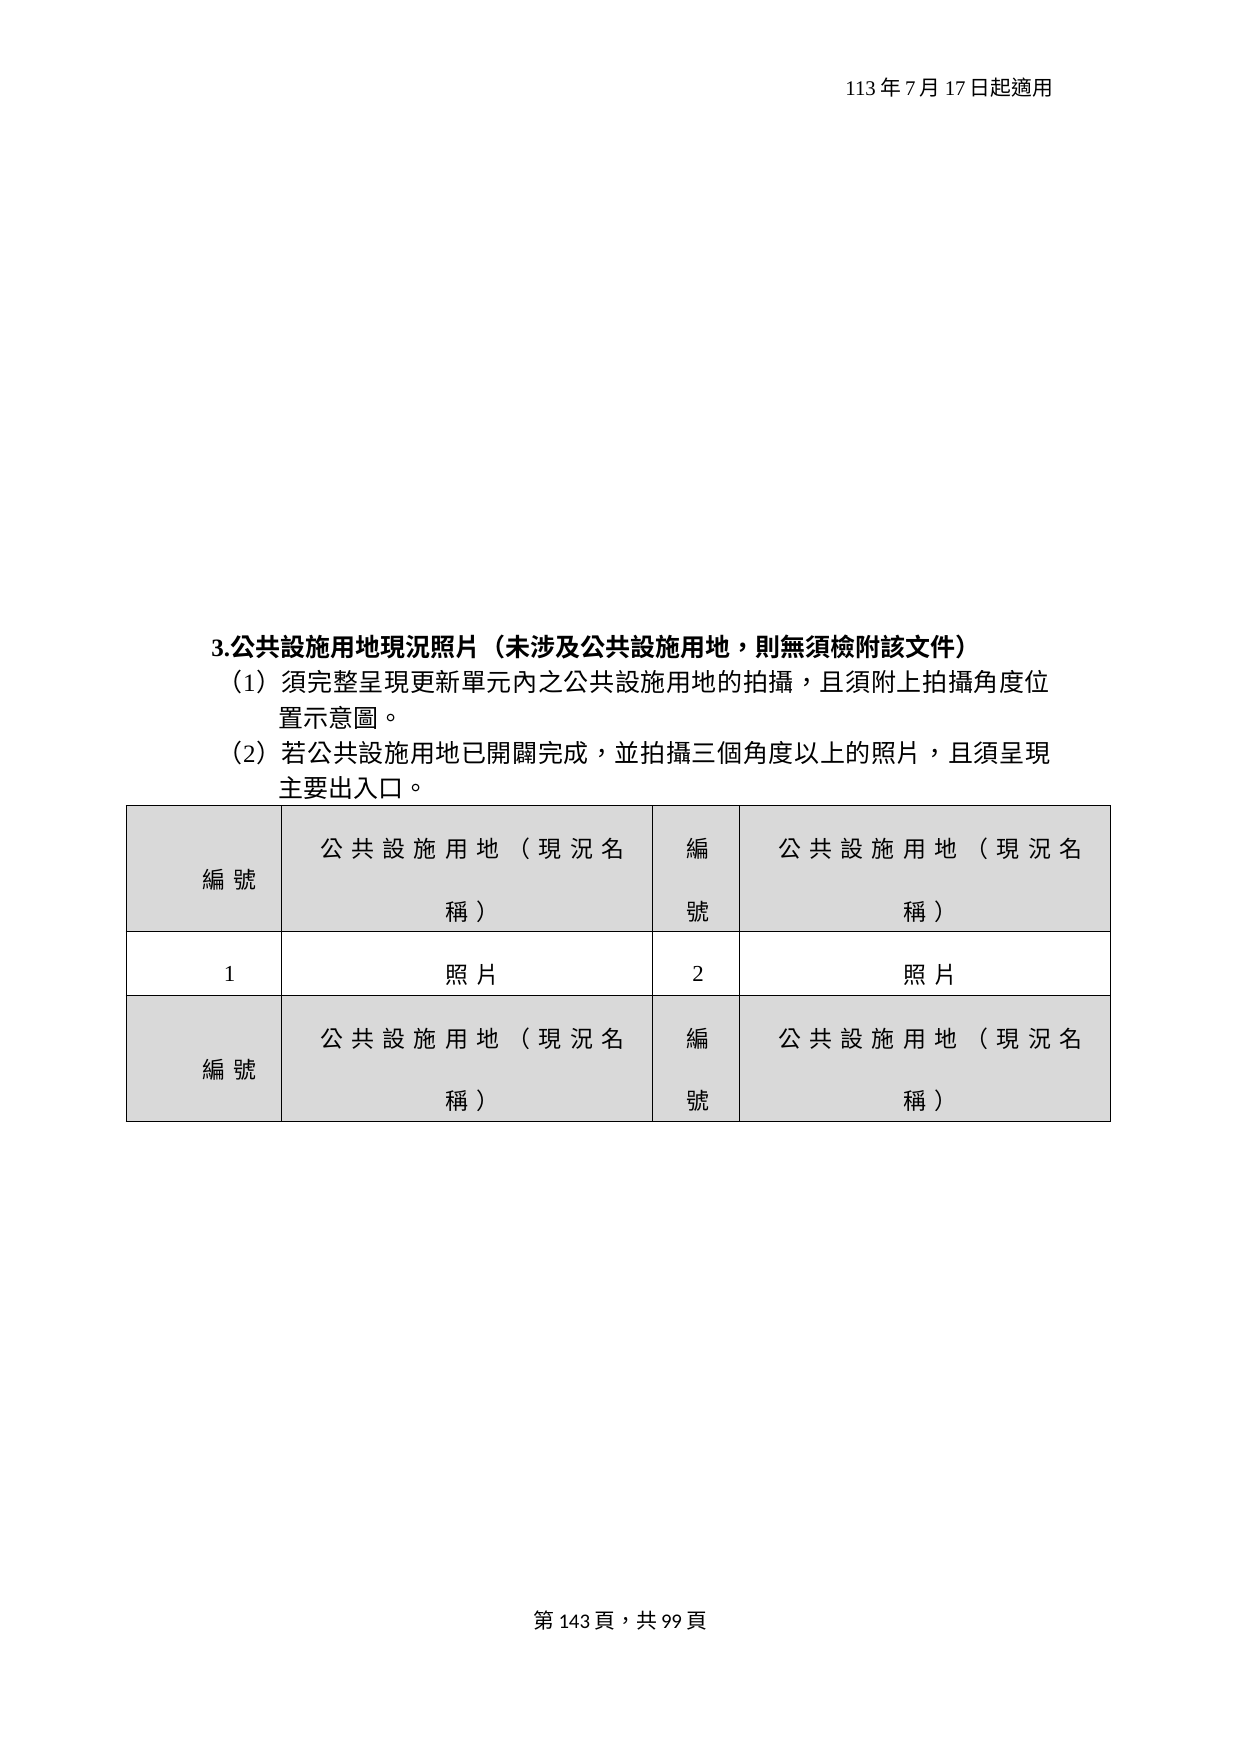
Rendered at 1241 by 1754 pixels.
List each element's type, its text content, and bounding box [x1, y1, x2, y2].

table_cell 1 [127, 932, 281, 994]
text （2）若公共設施用地已開闢完成，並拍攝三個角度以上的照片，且須呈現主要出入口。 [217, 734, 1052, 805]
table_header 編號 [653, 806, 739, 931]
text 3.公共設施用地現況照片（未涉及公共設施用地，則無須檢附該文件） [188, 627, 1052, 663]
table_header 公共設施用地（現況名稱） [740, 806, 1110, 931]
table_cell 公共設施用地（現況名稱） [740, 996, 1110, 1121]
table_cell 公共設施用地（現況名稱） [282, 996, 652, 1121]
table_cell 照片 [282, 932, 652, 994]
table_cell 2 [653, 932, 739, 994]
text （1）須完整呈現更新單元內之公共設施用地的拍攝，且須附上拍攝角度位置示意圖。 [217, 663, 1052, 734]
table_header 編號 [127, 806, 281, 931]
table_cell 照片 [740, 932, 1110, 994]
table_cell 編號 [653, 996, 739, 1121]
table_cell 編號 [127, 996, 281, 1121]
table_header 公共設施用地（現況名稱） [282, 806, 652, 931]
